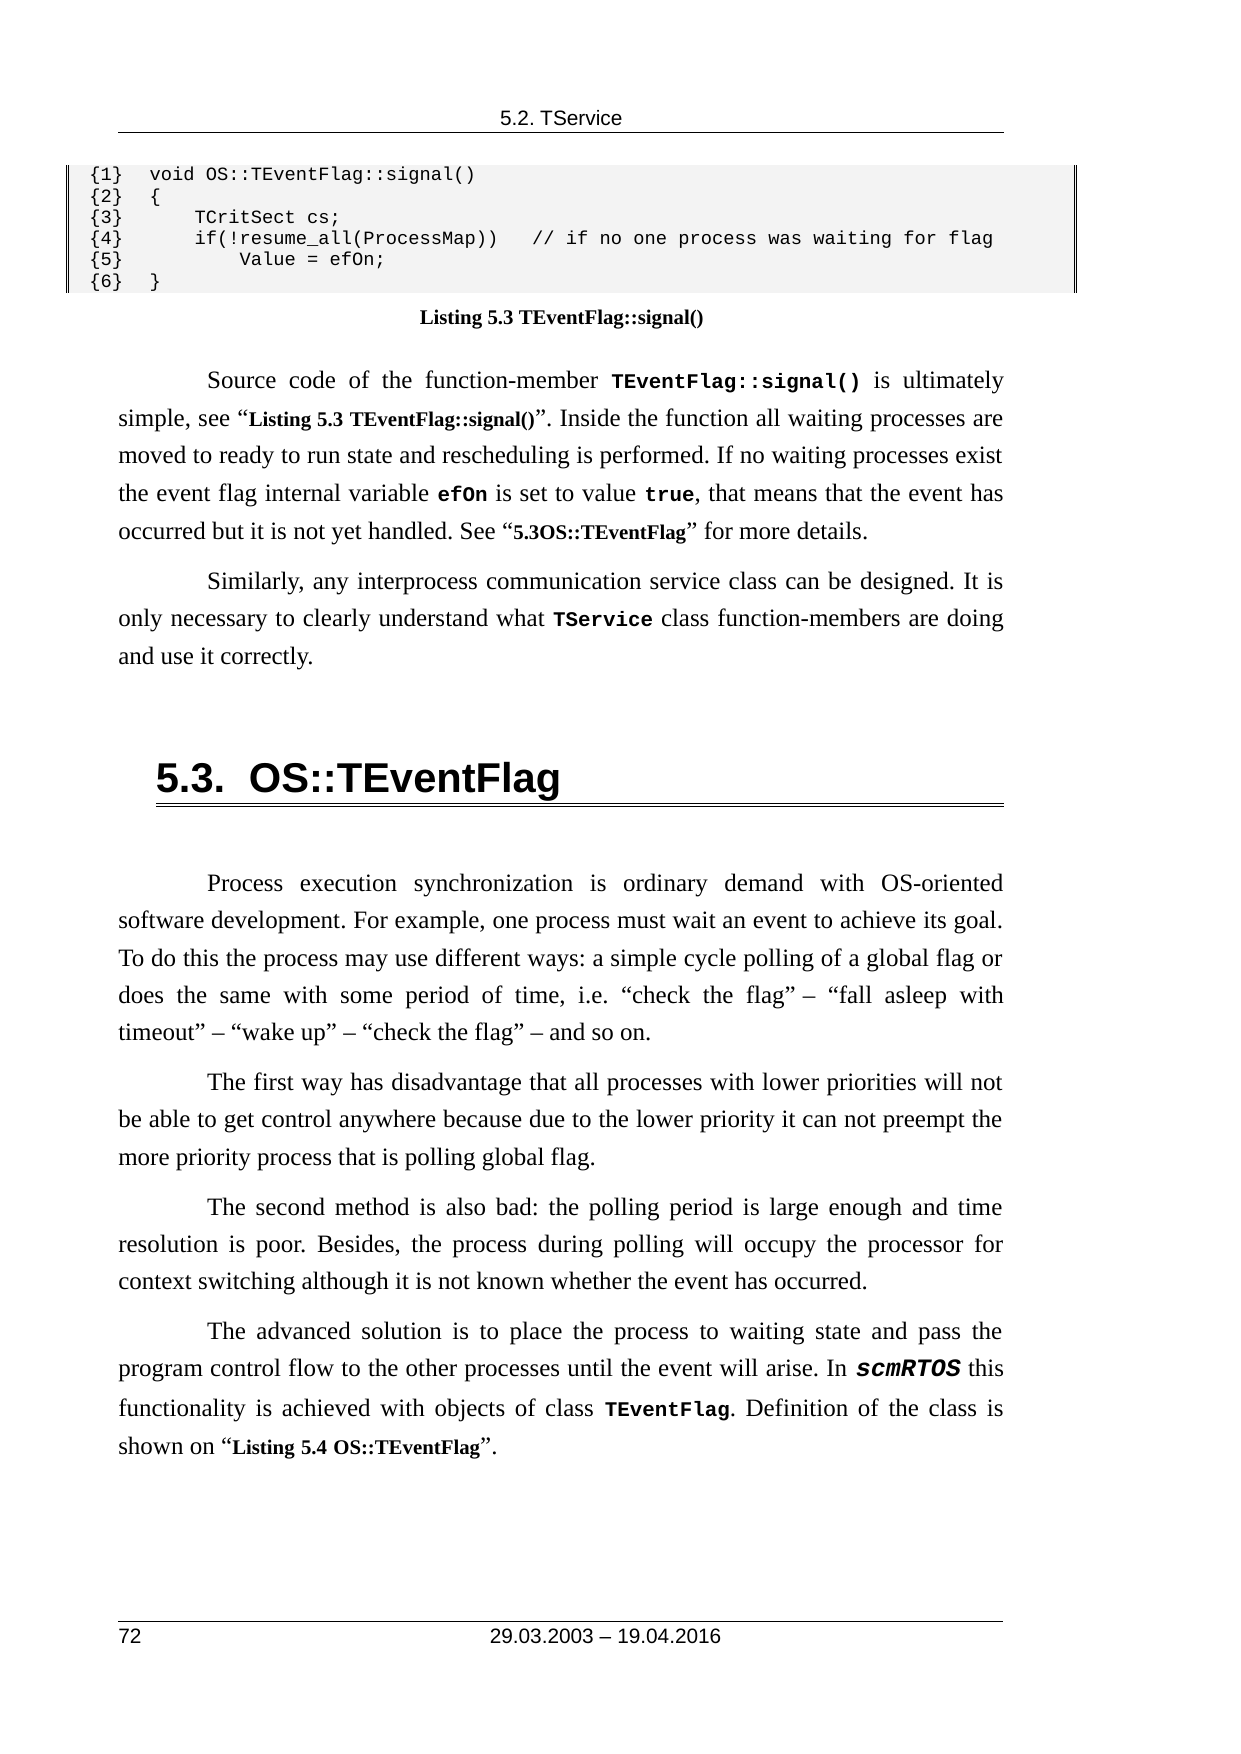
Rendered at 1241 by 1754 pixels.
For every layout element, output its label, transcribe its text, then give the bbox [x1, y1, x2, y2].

text The first way has disadvantage that all processes with lower priorities will not be able to get control anywhere because due to the lower priority it can not preempt the more priority process that is polling global flag. [118, 1067, 1004, 1171]
list if(!resume_all(ProcessMap)) // if no one process was waiting for flag [69, 229, 1074, 250]
list TCritSect cs; [69, 208, 1074, 229]
text Listing 5.3 TEventFlag::signal() [119, 305, 1004, 329]
text The second method is also bad: the polling period is large enough and time resolution is poor. Besides, the process during polling will occupy the processor for context switching although it is not known whether the event has occurred. [118, 1192, 1004, 1295]
subtitle OS::TEventFlag [156, 753, 1004, 803]
list } [69, 271, 1074, 293]
list { [69, 186, 1074, 208]
list void OS::TEventFlag::signal() [69, 165, 1074, 186]
text Similarly, any interprocess communication service class can be designed. It is only necessary to clearly understand what TService class function-members are doing and use it correctly. [118, 566, 1004, 670]
text The advanced solution is to place the process to waiting state and pass the program control flow to the other processes until the event will arise. In scmRTOS this functionality is achieved with objects of class TEventFlag. Definition of the class is shown on “Listing 5.4 OS::TEventFlag”. [118, 1316, 1004, 1459]
text Process execution synchronization is ordinary demand with OS-oriented software development. For example, one process must wait an event to achieve its goal. To do this the process may use different ways: a simple cycle polling of a global flag or does the same with some period of time, i.e. “check the flag” – “fall asleep with timeout” – “wake up” – “check the flag” – and so on. [118, 868, 1004, 1046]
list Value = efOn; [69, 250, 1074, 271]
text Source code of the function-member TEventFlag::signal() is ultimately simple, see “Listing 5.3 TEventFlag::signal()”. Inside the function all waiting processes are moved to ready to run state and rescheduling is performed. If no waiting processes exist the event flag internal variable efOn is set to value true, that means that the event has occurred but it is not yet handled. See “5.3OS::TEventFlag” for more details. [118, 365, 1004, 545]
